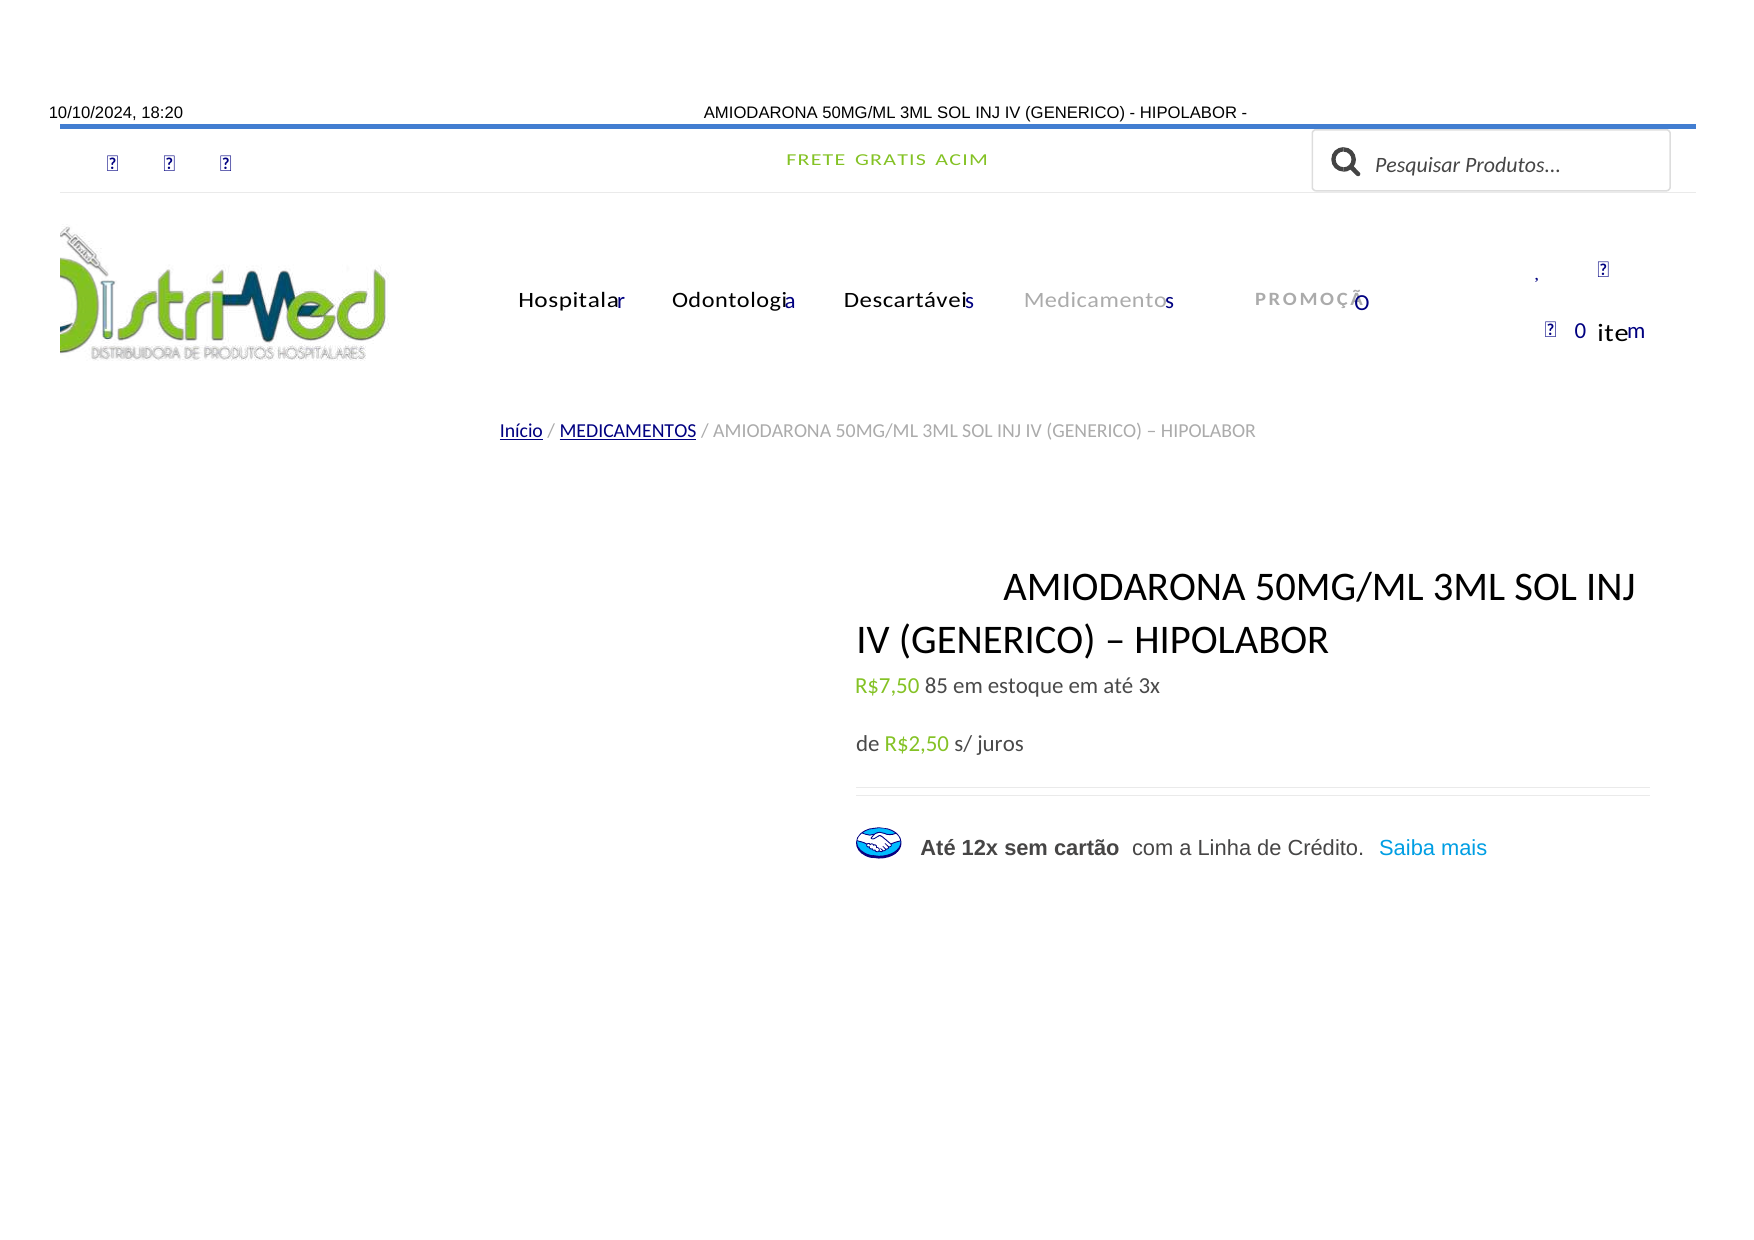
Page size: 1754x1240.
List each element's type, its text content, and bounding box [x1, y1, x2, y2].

text 10/10/2024, 18:20 AMIODARONA 50MG/ML 3ML SOL INJ IV (GENERICO) - HIPOLABOR - [48, 103, 1704, 122]
text AMIODARONA 50MG/ML 3ML SOL INJ [50, 561, 1636, 610]
text Início / MEDICAMENTOS / AMIODARONA 50MG/ML 3ML SOL INJ IV (GENERICO) – HIPOLABOR [52, 418, 1704, 442]
text IV (GENERICO) – HIPOLABOR [856, 614, 1704, 663]
text R$7,50 85 em estoque em até 3x de R$2,50 s/ juros [855, 671, 1171, 757]
